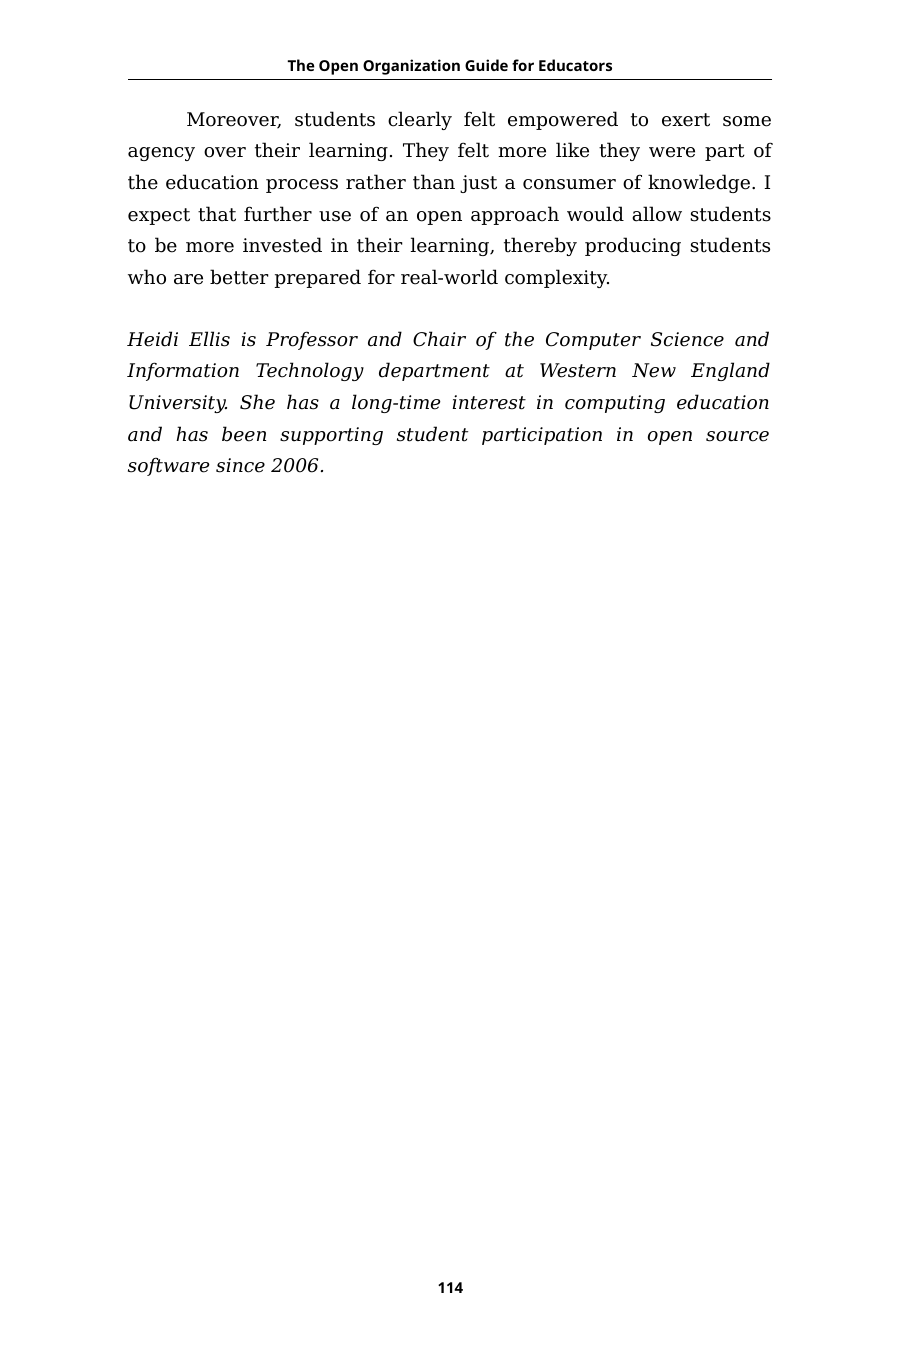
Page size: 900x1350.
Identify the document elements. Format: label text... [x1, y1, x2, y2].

text Heidi Ellis is Professor and Chair of the Computer Science and Information Technology department at Western New England University. She has a long-time interest in computing education and has been supporting student participation in open source software since 2006. [127, 329, 772, 477]
text Moreover, students clearly felt empowered to exert some agency over their learning. They felt more like they were part of the education process rather than just a consumer of knowledge. I expect that further use of an open approach would allow students to be more invested in their learning, thereby producing students who are better prepared for real-world complexity. [127, 109, 772, 289]
